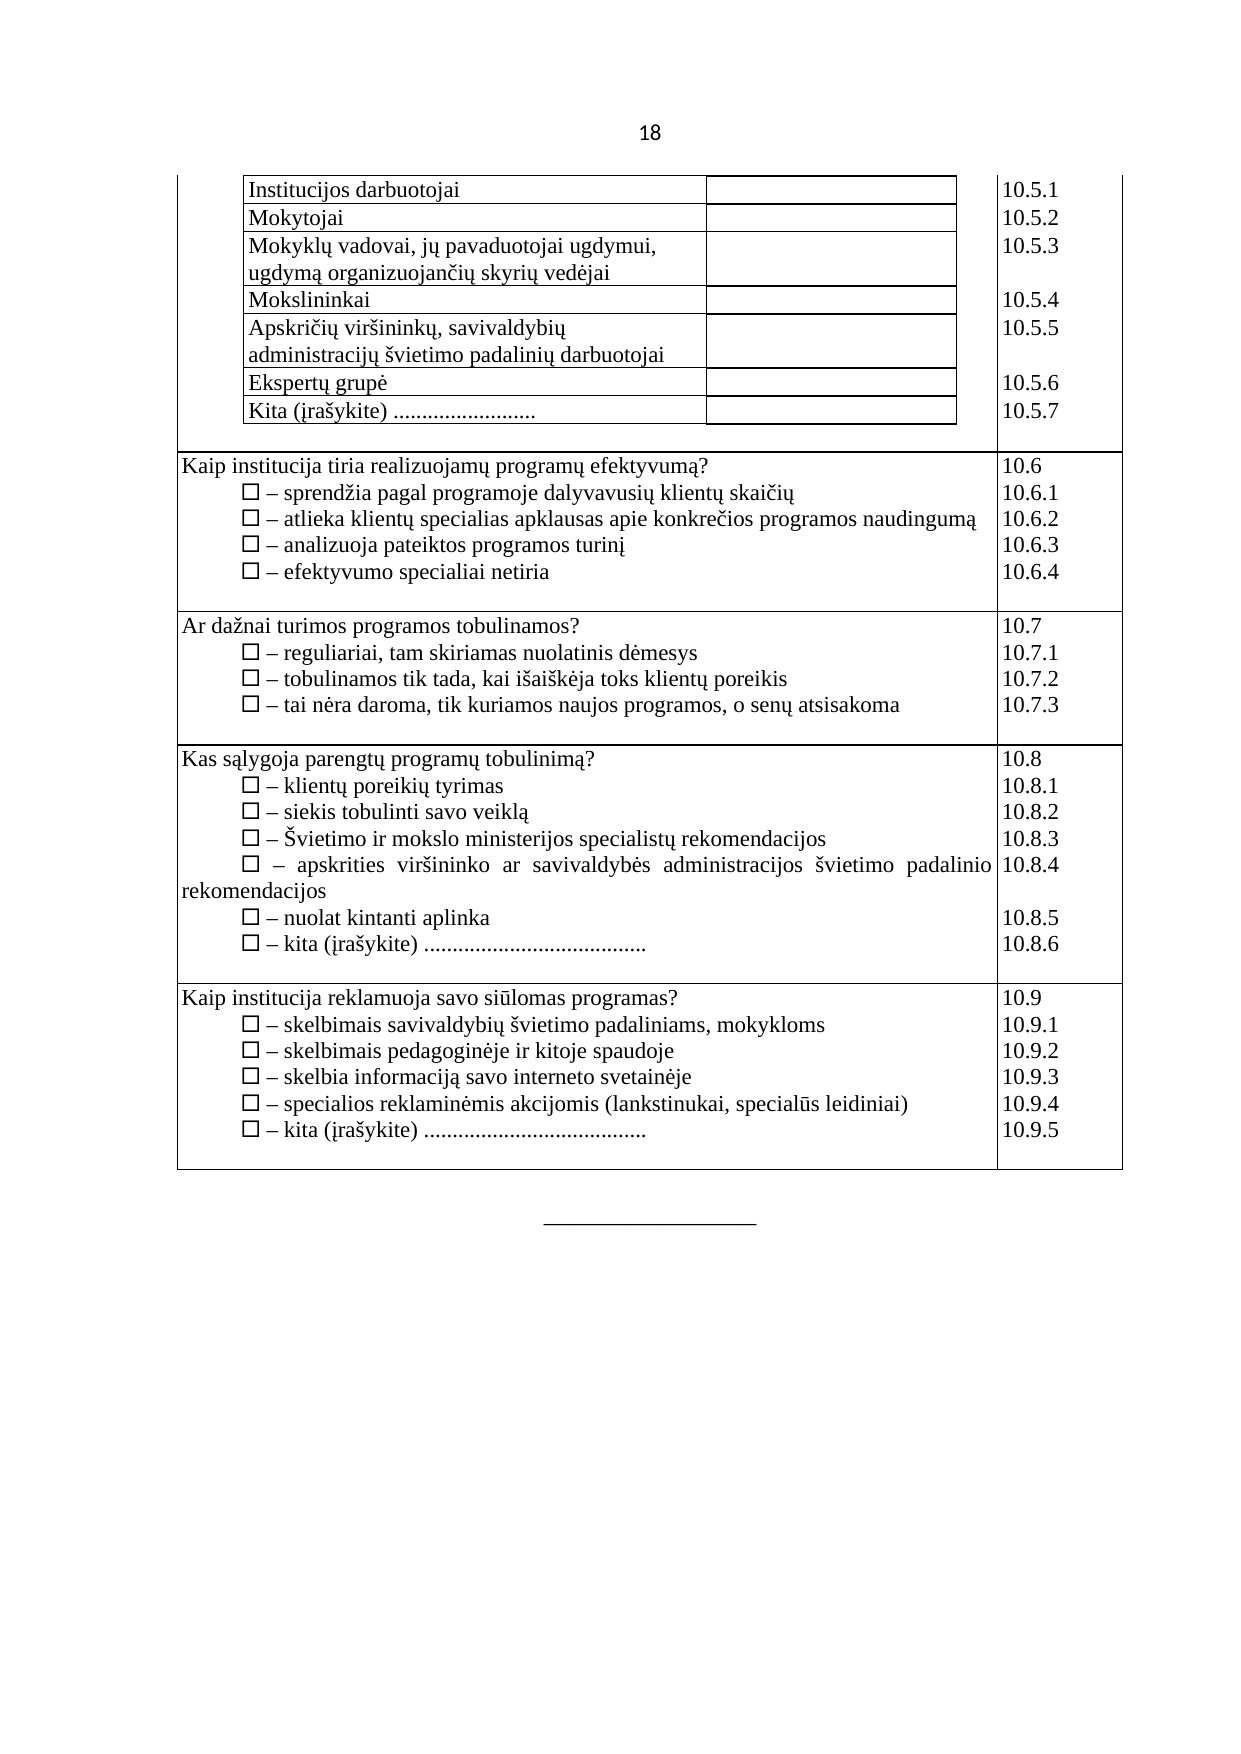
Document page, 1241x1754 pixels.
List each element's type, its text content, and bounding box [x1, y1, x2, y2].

table_cell [] – skelbimais pedagoginėje ir kitoje spaudoje [178, 1037, 997, 1063]
table_cell Mokyklų vadovai, jų pavaduotojai ugdymui, ugdymą organizuojančių skyrių vedėjai [244, 232, 706, 285]
table_cell Kas sąlygoja parengtų programų tobulinimą? [178, 746, 997, 772]
table_cell [] – nuolat kintanti aplinka [178, 904, 997, 930]
table_cell 10.8.2 [998, 798, 1122, 824]
table_cell [] – skelbimais savivaldybių švietimo padaliniams, mokykloms [178, 1011, 997, 1037]
table_cell [998, 956, 1122, 983]
table_cell [] – sprendžia pagal programoje dalyvavusių klientų skaičių [178, 479, 997, 505]
table_cell [] – tobulinamos tik tada, kai išaiškėja toks klientų poreikis [178, 665, 997, 691]
table_cell [] – apskrities viršininko ar savivaldybės administracijos švietimo padalinio rekomendacijos [178, 851, 997, 904]
table_cell [998, 584, 1122, 611]
table_cell [707, 397, 956, 423]
table_cell [] – klientų poreikių tyrimas [178, 772, 997, 798]
table_cell [178, 313, 243, 367]
table_cell 10.6.2 [998, 505, 1122, 532]
table_cell 10.7 [998, 612, 1122, 638]
table_cell 10.6.3 [998, 532, 1122, 558]
table_cell 10.6 [998, 453, 1122, 479]
table_cell [] – specialios reklaminėmis akcijomis (lankstinukai, specialūs leidiniai) [178, 1090, 997, 1116]
table_cell [707, 177, 956, 203]
table_cell 10.9 [998, 984, 1122, 1011]
table_cell [998, 1143, 1122, 1169]
table_cell [178, 367, 243, 395]
table_cell 10.5.7 [998, 395, 1122, 423]
table_cell [998, 718, 1122, 744]
table_cell [178, 1143, 997, 1169]
table_cell [] – atlieka klientų specialias apklausas apie konkrečios programos naudingumą [178, 505, 997, 532]
table_cell Kita (įrašykite) ......................... [244, 396, 706, 423]
table_cell 10.5.4 [998, 285, 1122, 313]
table_cell 10.8.1 [998, 772, 1122, 798]
table_cell [957, 231, 997, 285]
table_cell [] – skelbia informaciją savo interneto svetainėje [178, 1063, 997, 1090]
table_cell [] – Švietimo ir mokslo ministerijos specialistų rekomendacijos [178, 825, 997, 851]
table_cell [178, 423, 706, 451]
table_cell Mokytojai [244, 204, 706, 231]
table_cell Ekspertų grupė [244, 368, 706, 395]
table_cell [956, 423, 997, 451]
table_cell [] – kita (įrašykite) ....................................... [178, 1116, 997, 1142]
table_cell 10.5.1 [998, 175, 1122, 203]
table_cell [998, 423, 1122, 451]
table_cell [957, 313, 997, 367]
table_cell [] – siekis tobulinti savo veiklą [178, 798, 997, 824]
table_cell 10.8.5 [998, 904, 1122, 930]
table_cell [707, 287, 956, 313]
table_cell 10.7.3 [998, 691, 1122, 718]
table_cell [957, 203, 997, 231]
table_cell [707, 232, 956, 285]
table_cell [178, 718, 997, 744]
table_cell [707, 205, 956, 231]
table_cell 10.7.2 [998, 665, 1122, 691]
table_cell 10.9.1 [998, 1011, 1122, 1037]
table_cell 10.8.4 [998, 851, 1122, 904]
table_cell [] – analizuoja pateiktos programos turinį [178, 532, 997, 558]
table_cell 10.5.6 [998, 367, 1122, 395]
table_cell Institucijos darbuotojai [244, 176, 706, 203]
table_cell Kaip institucija reklamuoja savo siūlomas programas? [178, 984, 997, 1011]
table_cell [] – reguliariai, tam skiriamas nuolatinis dėmesys [178, 639, 997, 665]
table_cell Mokslininkai [244, 286, 706, 313]
table_cell [178, 231, 243, 285]
table_cell [706, 425, 956, 451]
table_cell [178, 203, 243, 231]
table_cell [] – tai nėra daroma, tik kuriamos naujos programos, o senų atsisakoma [178, 691, 997, 718]
table_cell [] – efektyvumo specialiai netiria [178, 558, 997, 584]
table_cell 10.5.5 [998, 313, 1122, 367]
table_cell 10.9.2 [998, 1037, 1122, 1063]
table_cell 10.8.6 [998, 930, 1122, 956]
table_cell [178, 285, 243, 313]
table_cell [957, 285, 997, 313]
table_cell [957, 395, 997, 423]
table_cell 10.9.3 [998, 1063, 1122, 1090]
table_cell 10.9.5 [998, 1116, 1122, 1142]
table_cell Kaip institucija tiria realizuojamų programų efektyvumą? [178, 453, 997, 479]
table_cell 10.5.3 [998, 231, 1122, 285]
text _________________ [177, 1199, 1122, 1228]
table_cell 10.9.4 [998, 1090, 1122, 1116]
table_cell [707, 369, 956, 395]
table_cell Apskričių viršininkų, savivaldybių administracijų švietimo padalinių darbuotojai [244, 314, 706, 367]
table_cell [957, 367, 997, 395]
table_cell 10.6.4 [998, 558, 1122, 584]
table_cell [178, 395, 243, 423]
table_cell 10.7.1 [998, 639, 1122, 665]
table_cell [178, 956, 997, 983]
table_cell 10.8.3 [998, 825, 1122, 851]
table_cell [707, 315, 956, 367]
table_cell [178, 175, 243, 203]
table_cell 10.6.1 [998, 479, 1122, 505]
table_cell [] – kita (įrašykite) ....................................... [178, 930, 997, 956]
table_cell Ar dažnai turimos programos tobulinamos? [178, 612, 997, 638]
table_cell [178, 584, 997, 611]
table_cell [957, 175, 997, 203]
table_cell 10.8 [998, 746, 1122, 772]
table_cell 10.5.2 [998, 203, 1122, 231]
